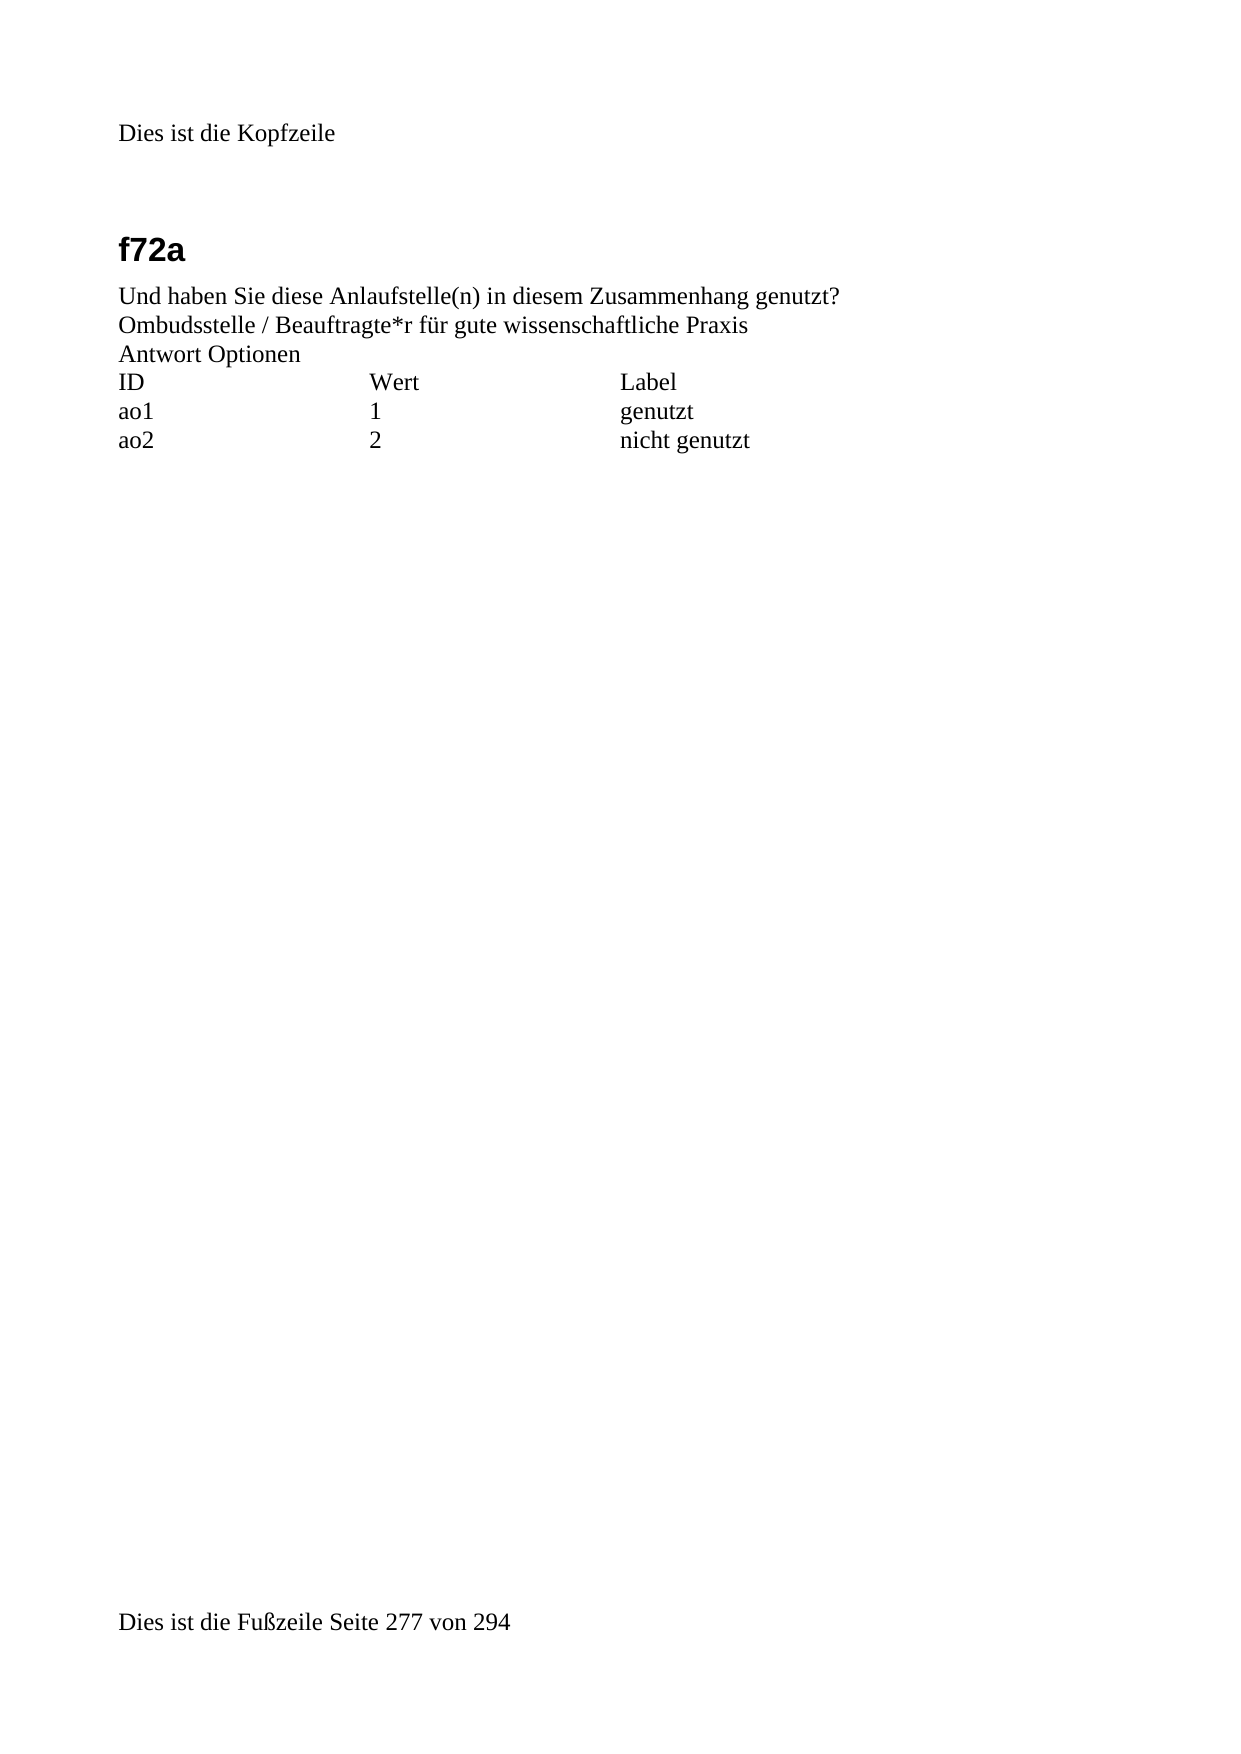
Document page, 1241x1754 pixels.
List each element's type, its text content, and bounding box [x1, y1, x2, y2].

table_header ID [118, 368, 369, 396]
table_cell ao1 [118, 396, 369, 425]
subtitle f72a [118, 230, 1122, 269]
table_header Label [620, 368, 871, 396]
text Antwort Optionen [118, 339, 1122, 367]
table_cell genutzt [620, 396, 871, 425]
text Ombudsstelle / Beauftragte*r für gute wissenschaftliche Praxis [118, 310, 1122, 339]
table_cell nicht genutzt [620, 425, 871, 454]
table_cell 1 [369, 396, 620, 425]
table_cell 2 [369, 425, 620, 454]
table_header Wert [369, 368, 620, 396]
table_cell ao2 [118, 425, 369, 454]
text Und haben Sie diese Anlaufstelle(n) in diesem Zusammenhang genutzt? [118, 281, 1122, 310]
